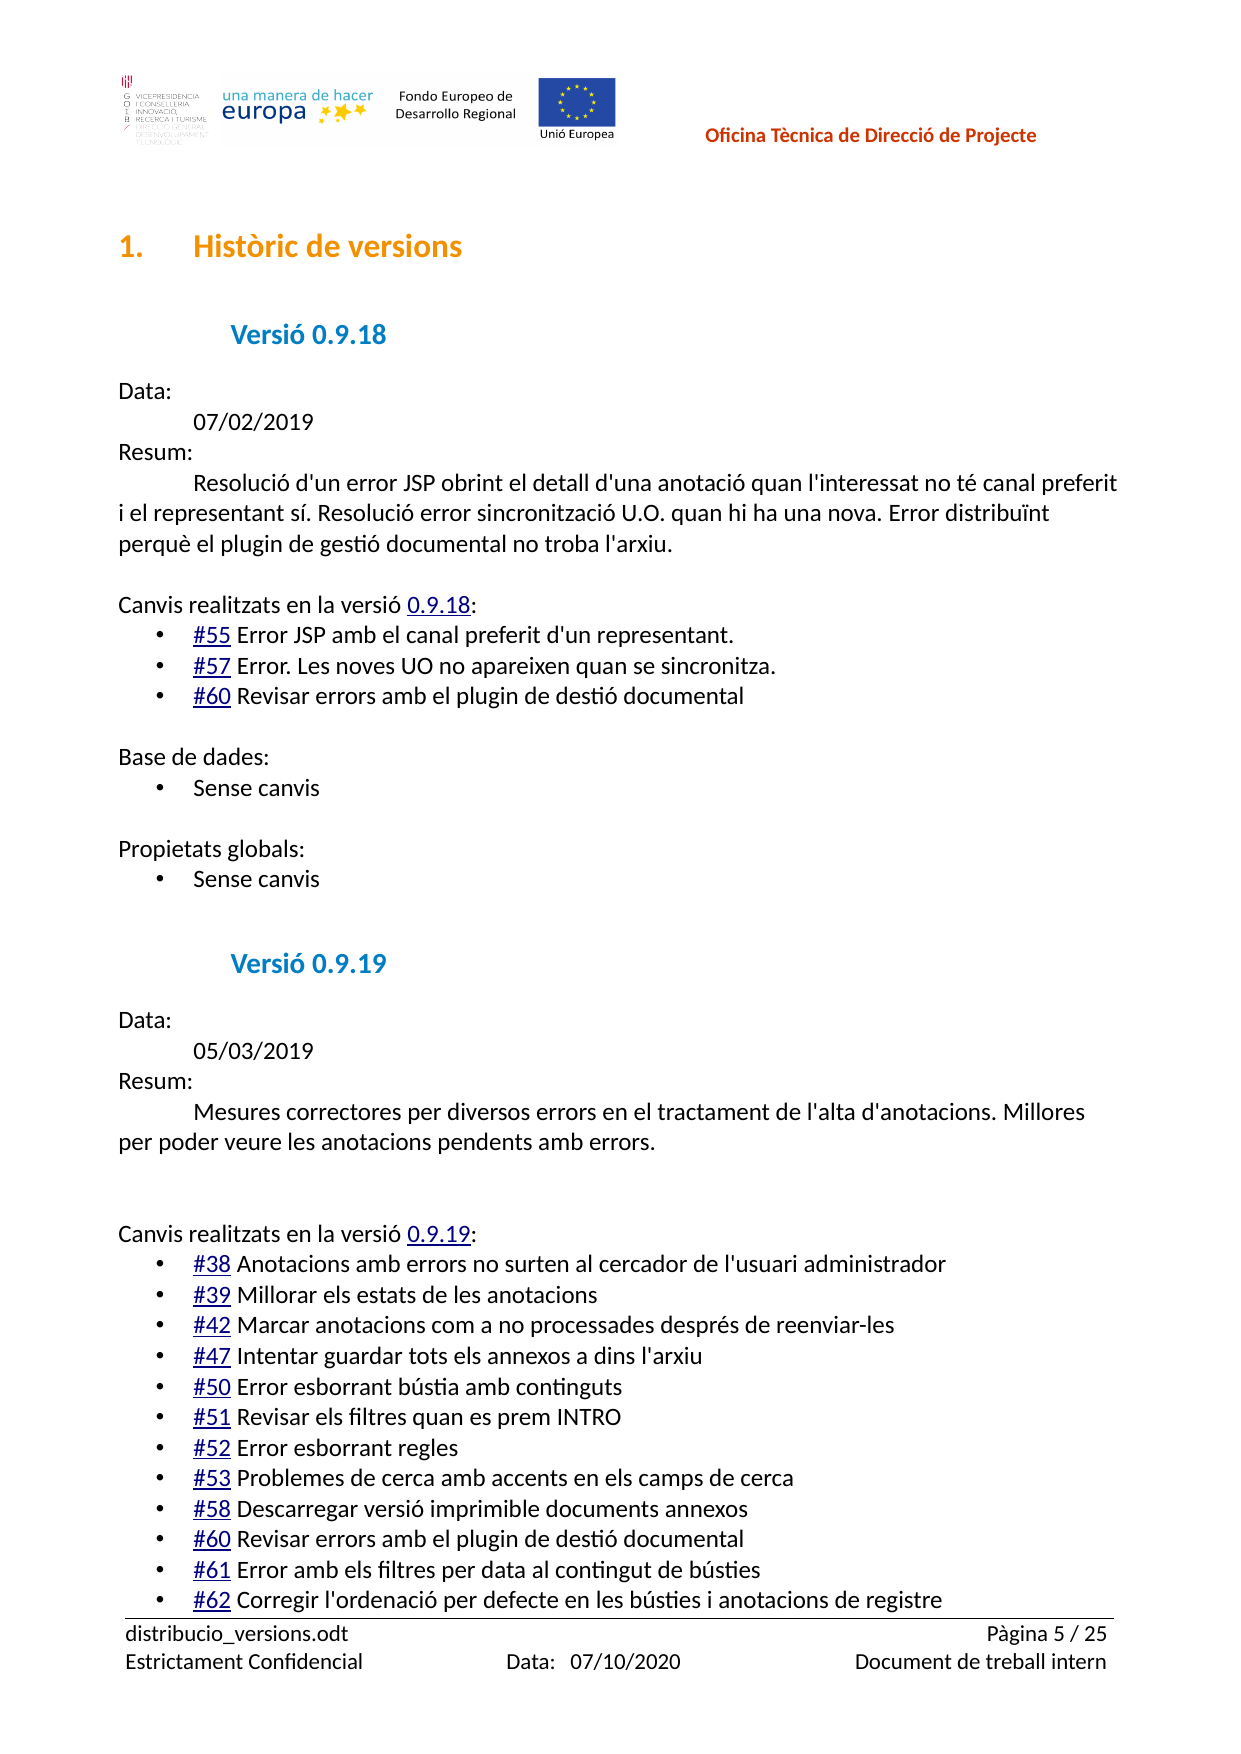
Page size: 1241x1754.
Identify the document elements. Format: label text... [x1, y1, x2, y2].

text Resum: [118, 1065, 1122, 1096]
text Mesures correctores per diversos errors en el tractament de l'alta d'anotacions. Millores per poder veure les anotacions pendents amb errors. [118, 1096, 1122, 1157]
text 05/03/2019 [118, 1035, 1122, 1065]
list #42 Marcar anotacions com a no processades després de reenviar-les [156, 1309, 1122, 1340]
list Sense canvis [156, 863, 1122, 894]
text Data: [118, 1004, 1122, 1035]
list #38 Anotacions amb errors no surten al cercador de l'usuari administrador [156, 1248, 1122, 1279]
list #39 Millorar els estats de les anotacions [156, 1279, 1122, 1309]
list #60 Revisar errors amb el plugin de destió documental [156, 1523, 1122, 1554]
text Resolució d'un error JSP obrint el detall d'una anotació quan l'interessat no té canal preferit i el representant sí. Resolució error sincronització U.O. quan hi ha una nova. Error distribuïnt perquè el plugin de gestió documental no troba l'arxiu. [118, 467, 1122, 558]
text Data: [118, 375, 1122, 406]
list #51 Revisar els filtres quan es prem INTRO [156, 1401, 1122, 1432]
list #61 Error amb els filtres per data al contingut de bústies [156, 1554, 1122, 1584]
list #50 Error esborrant bústia amb continguts [156, 1371, 1122, 1401]
list #55 Error JSP amb el canal preferit d'un representant. [156, 619, 1122, 650]
list #60 Revisar errors amb el plugin de destió documental [156, 680, 1122, 711]
list #47 Intentar guardar tots els annexos a dins l'arxiu [156, 1340, 1122, 1371]
text 07/02/2019 [118, 406, 1122, 436]
subtitle Versió 0.9.19 [153, 945, 1122, 981]
subtitle Versió 0.9.18 [153, 316, 1122, 351]
subtitle Històric de versions [118, 225, 1122, 266]
text Resum: [118, 436, 1122, 467]
list Sense canvis [156, 772, 1122, 802]
list #57 Error. Les noves UO no apareixen quan se sincronitza. [156, 650, 1122, 680]
list #53 Problemes de cerca amb accents en els camps de cerca [156, 1462, 1122, 1493]
picture [118, 73, 213, 147]
text Canvis realitzats en la versió 0.9.18: [118, 589, 1122, 619]
text Base de dades: [118, 741, 1122, 772]
list #58 Descarregar versió imprimible documents annexos [156, 1493, 1122, 1523]
text Canvis realitzats en la versió 0.9.19: [118, 1218, 1122, 1248]
picture [219, 73, 621, 147]
list #52 Error esborrant regles [156, 1432, 1122, 1462]
text Propietats globals: [118, 833, 1122, 863]
list #62 Corregir l'ordenació per defecte en les bústies i anotacions de registre [156, 1584, 1122, 1615]
